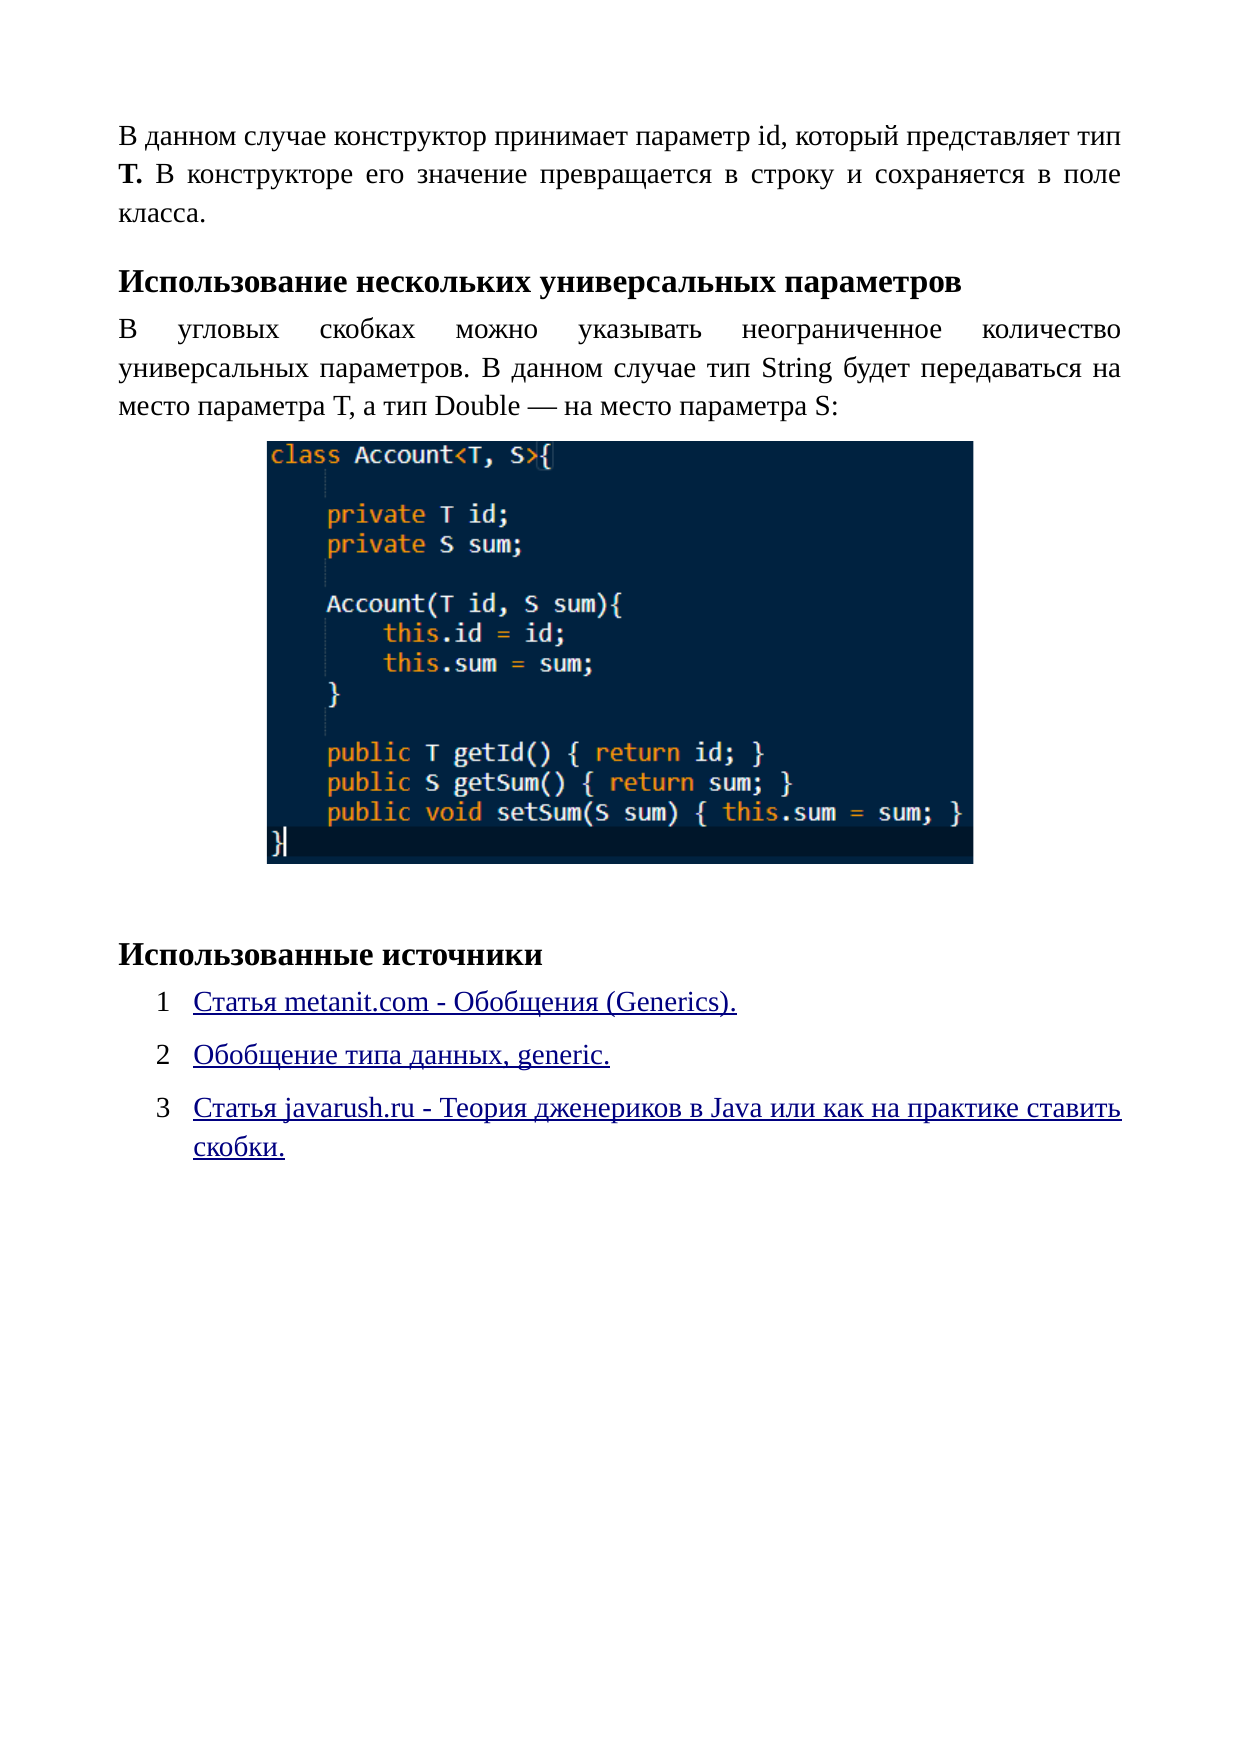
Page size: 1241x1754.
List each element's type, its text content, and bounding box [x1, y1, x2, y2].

list Статья metanit.com - Обобщения (Generics). [156, 984, 1122, 1018]
subtitle Использование нескольких универсальных параметров [118, 269, 1122, 299]
picture [266, 441, 974, 864]
list Обобщение типа данных, generic. [156, 1037, 1122, 1071]
text В данном случае конструктор принимает параметр id, который представляет тип T. В конструкторе его значение превращается в строку и сохраняется в поле класса. [118, 118, 1122, 229]
list Статья javarush.ru - Теория дженериков в Java или как на практике ставить скобки. [156, 1090, 1122, 1162]
subtitle Использованные источники [118, 942, 1122, 972]
text В угловых скобках можно указывать неограниченное количество универсальных параметров. В данном случае тип String будет передаваться на место параметра T, а тип Double — на место параметра S: [118, 311, 1122, 422]
